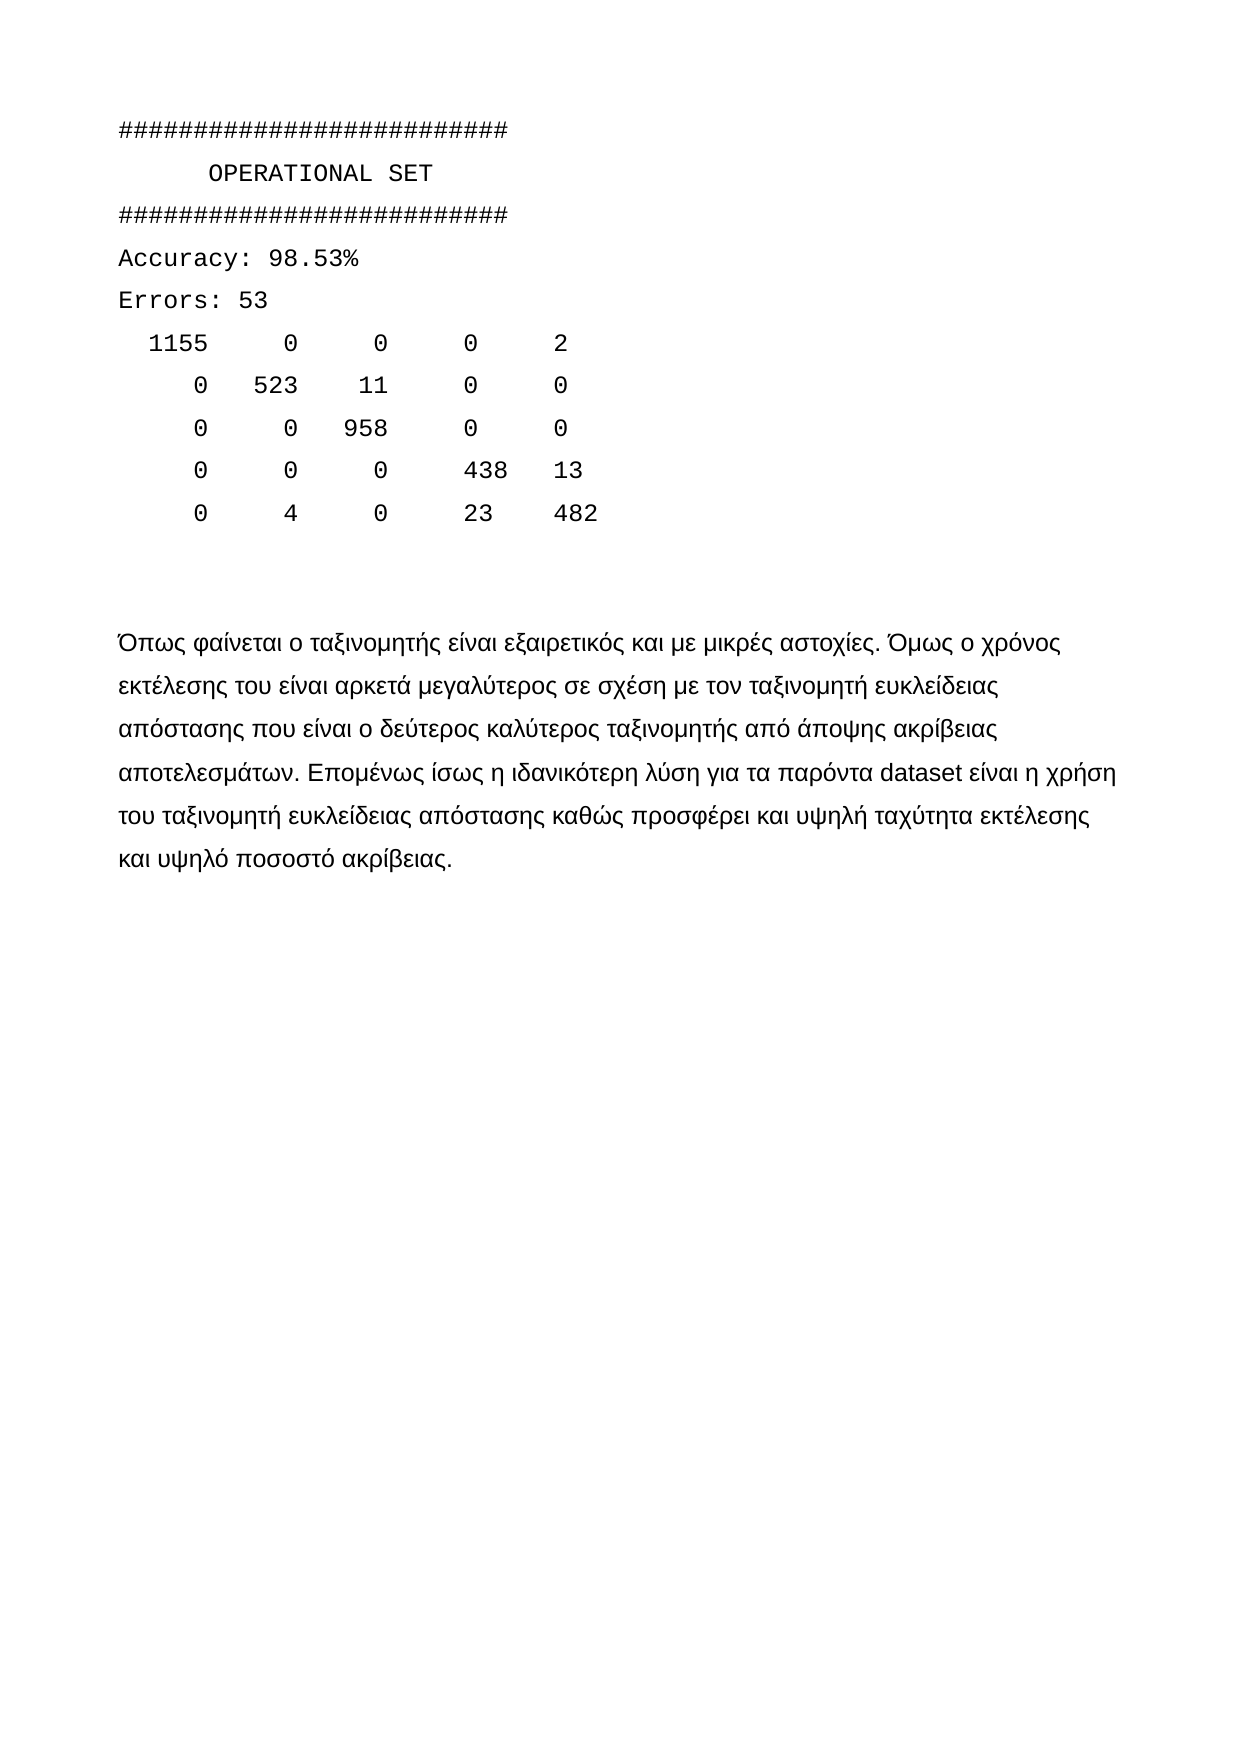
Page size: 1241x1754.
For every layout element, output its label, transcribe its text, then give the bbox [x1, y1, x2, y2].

text 0 0 958 0 0 [118, 416, 1122, 444]
text ########################## [118, 118, 1122, 146]
text 0 0 0 438 13 [118, 458, 1122, 486]
text Errors: 53 [118, 288, 1122, 316]
text 0 523 11 0 0 [118, 373, 1122, 401]
text OPERATIONAL SET [118, 161, 1122, 189]
text Όπως φαίνεται ο ταξινομητής είναι εξαιρετικός και με μικρές αστοχίες. Όμως ο χρόνος εκτέλεσης του είναι αρκετά μεγαλύτερος σε σχέση με τον ταξινομητή ευκλείδειας απόστασης που είναι ο δεύτερος καλύτερος ταξινομητής από άποψης ακρίβειας αποτελεσμάτων. Επομένως ίσως η ιδανικότερη λύση για τα παρόντα dataset είναι η χρήση του ταξινομητή ευκλείδειας απόστασης καθώς προσφέρει και υψηλή ταχύτητα εκτέλεσης και υψηλό ποσοστό ακρίβειας. [118, 628, 1122, 872]
text 1155 0 0 0 2 [118, 331, 1122, 359]
text ########################## [118, 203, 1122, 231]
text Accuracy: 98.53% [118, 246, 1122, 274]
text 0 4 0 23 482 [118, 501, 1122, 529]
